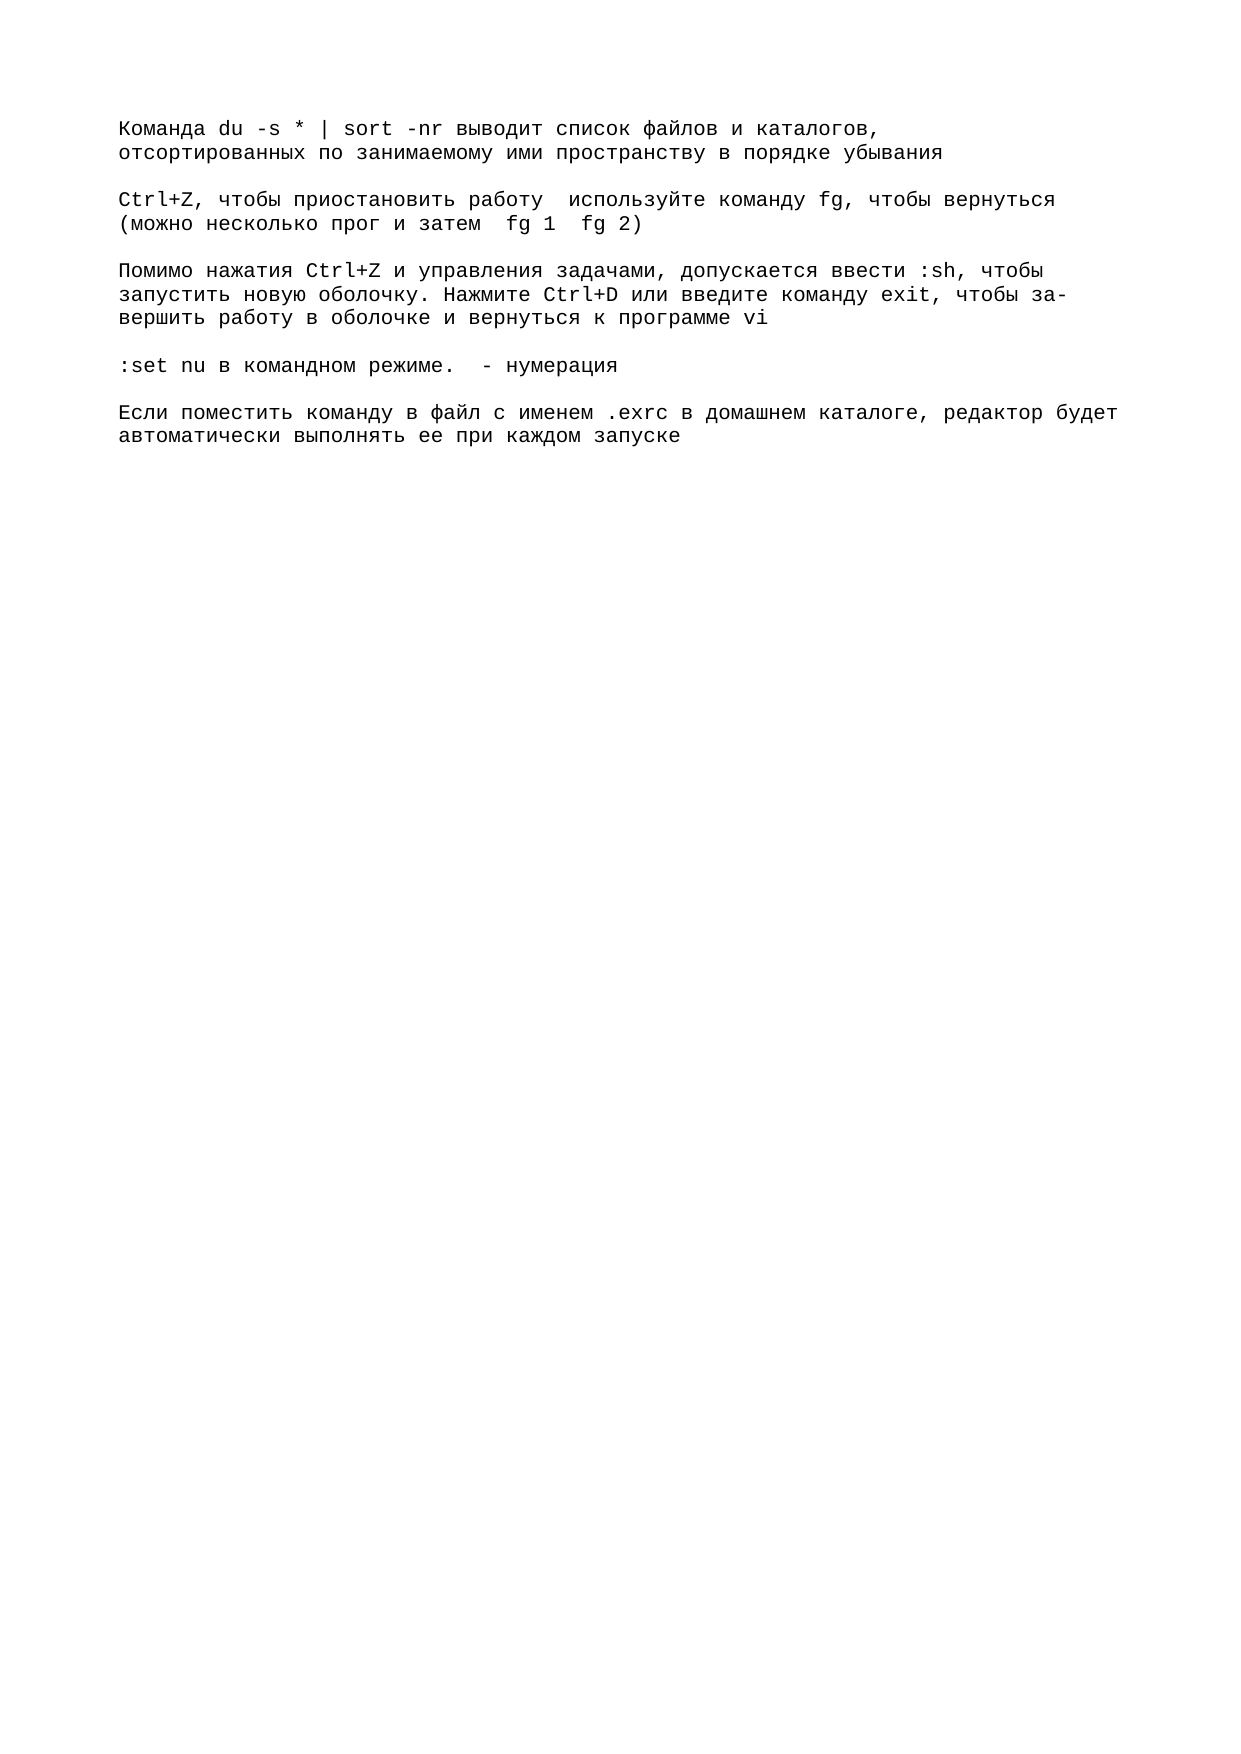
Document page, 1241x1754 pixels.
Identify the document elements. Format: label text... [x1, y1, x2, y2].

text Ctrl+Z, чтобы приостановить работу используйте команду fg, чтобы вернуться (можно несколько прог и затем fg 1 fg 2) [118, 189, 1122, 236]
text отсортированных по занимаемому ими пространству в порядке убывания [118, 142, 1122, 165]
text запустить новую оболочку. Нажмите Ctrl+D или введите команду exit, чтобы за- [118, 284, 1122, 307]
text Команда du -s * | sort -nr выводит список файлов и каталогов, [118, 118, 1122, 142]
text Если поместить команду в файл с именем .exrc в домашнем каталоге, редактор будет автоматически выполнять ее при каждом запуске [118, 402, 1122, 449]
text Помимо нажатия Ctrl+Z и управления задачами, допускается ввести :sh, чтобы [118, 260, 1122, 284]
text вершить работу в оболочке и вернуться к программе vi [118, 307, 1122, 331]
text :set nu в командном режиме. - нумерация [118, 354, 1122, 378]
